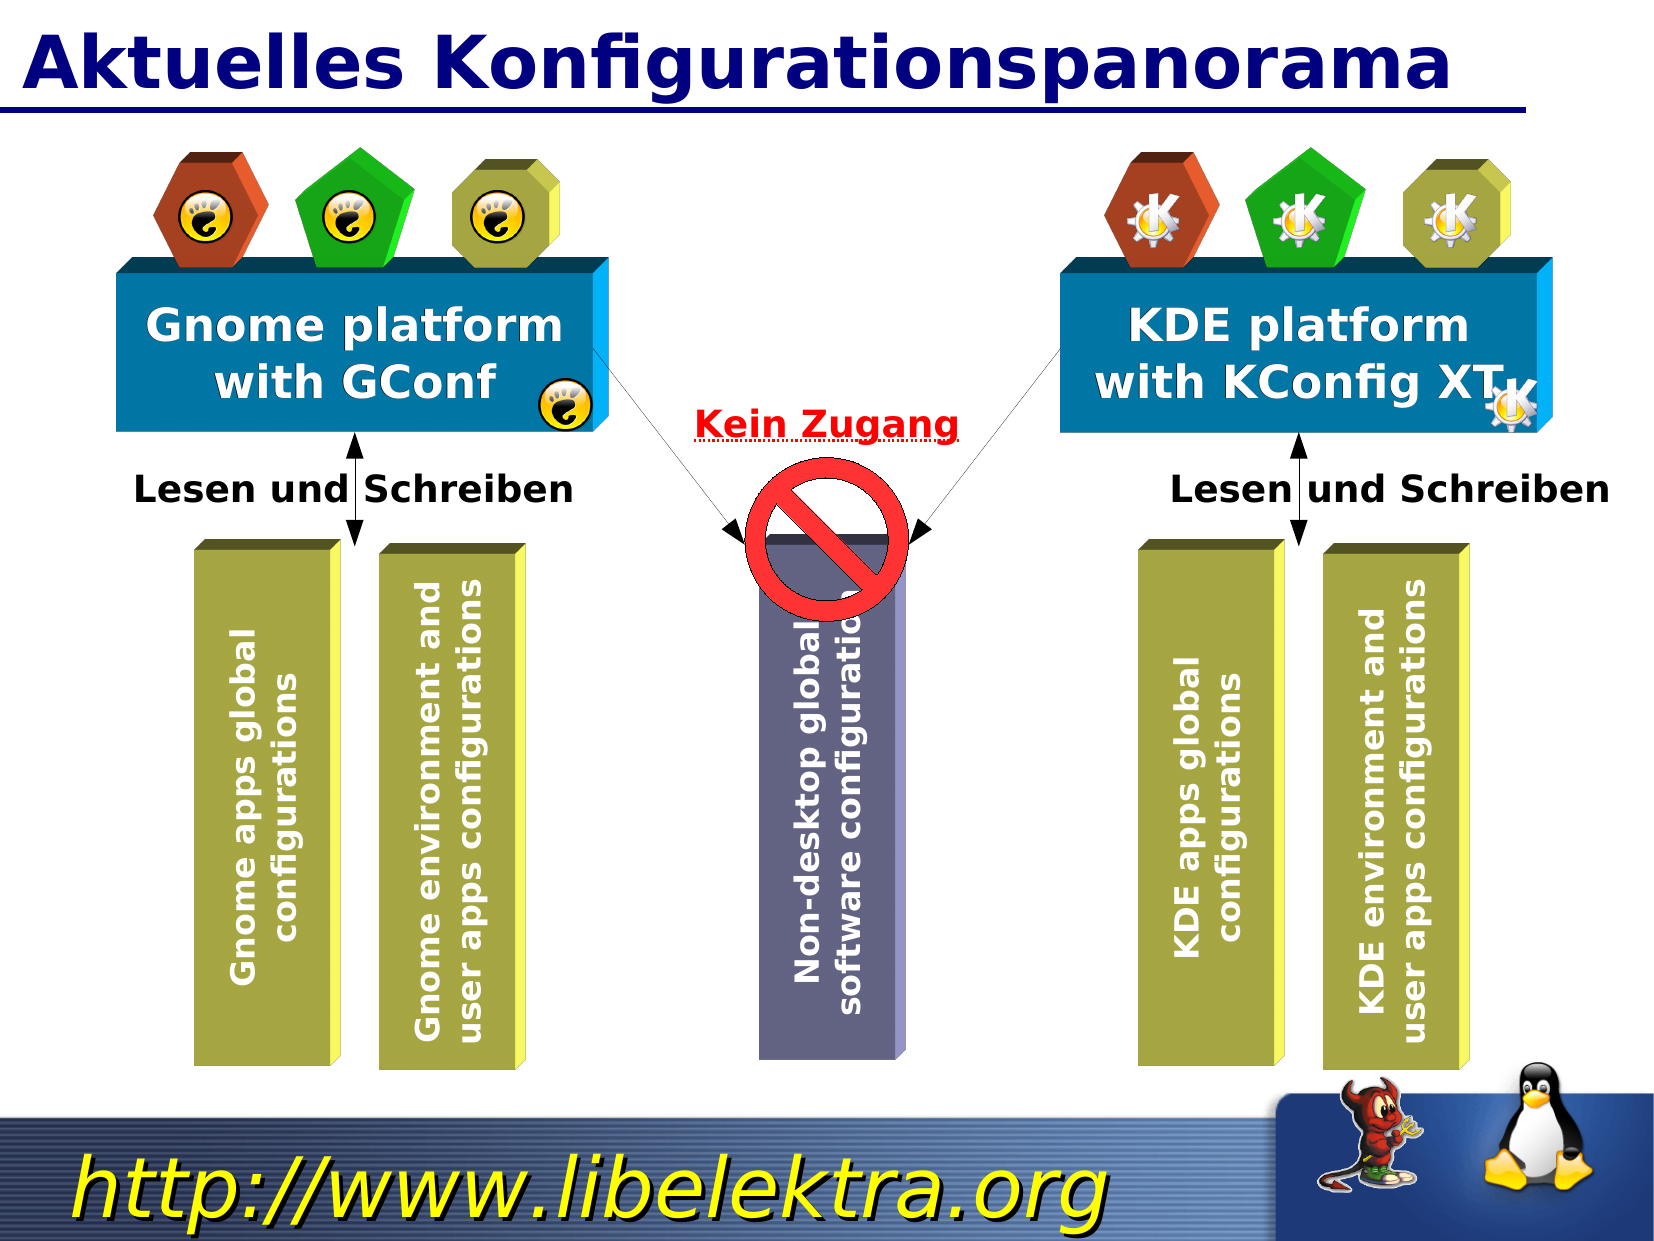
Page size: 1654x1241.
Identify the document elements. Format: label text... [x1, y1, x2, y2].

picture [1424, 193, 1477, 248]
picture [178, 190, 234, 244]
text_box Lesen und Schreiben [1169, 464, 1299, 509]
picture [470, 190, 526, 245]
picture [0, 1061, 1654, 1241]
picture [1273, 193, 1326, 248]
text_box Kein Zugang [696, 400, 959, 445]
text_box [1403, 159, 1510, 268]
text_box [296, 148, 414, 267]
text_box [154, 152, 268, 267]
picture [1485, 378, 1537, 433]
text_box [452, 159, 559, 268]
text_box [1246, 148, 1365, 268]
text_box Lesen und Schreiben [132, 464, 355, 509]
text_box Lesen und Schreiben [1300, 464, 1604, 509]
text_box Aktuelles Konfigurationspanorama [22, 14, 1611, 111]
picture [1127, 193, 1180, 248]
text_box Lesen und Schreiben [356, 464, 567, 509]
picture [538, 379, 594, 433]
text_box [744, 457, 909, 622]
text_box [1105, 152, 1219, 268]
picture [322, 190, 377, 244]
